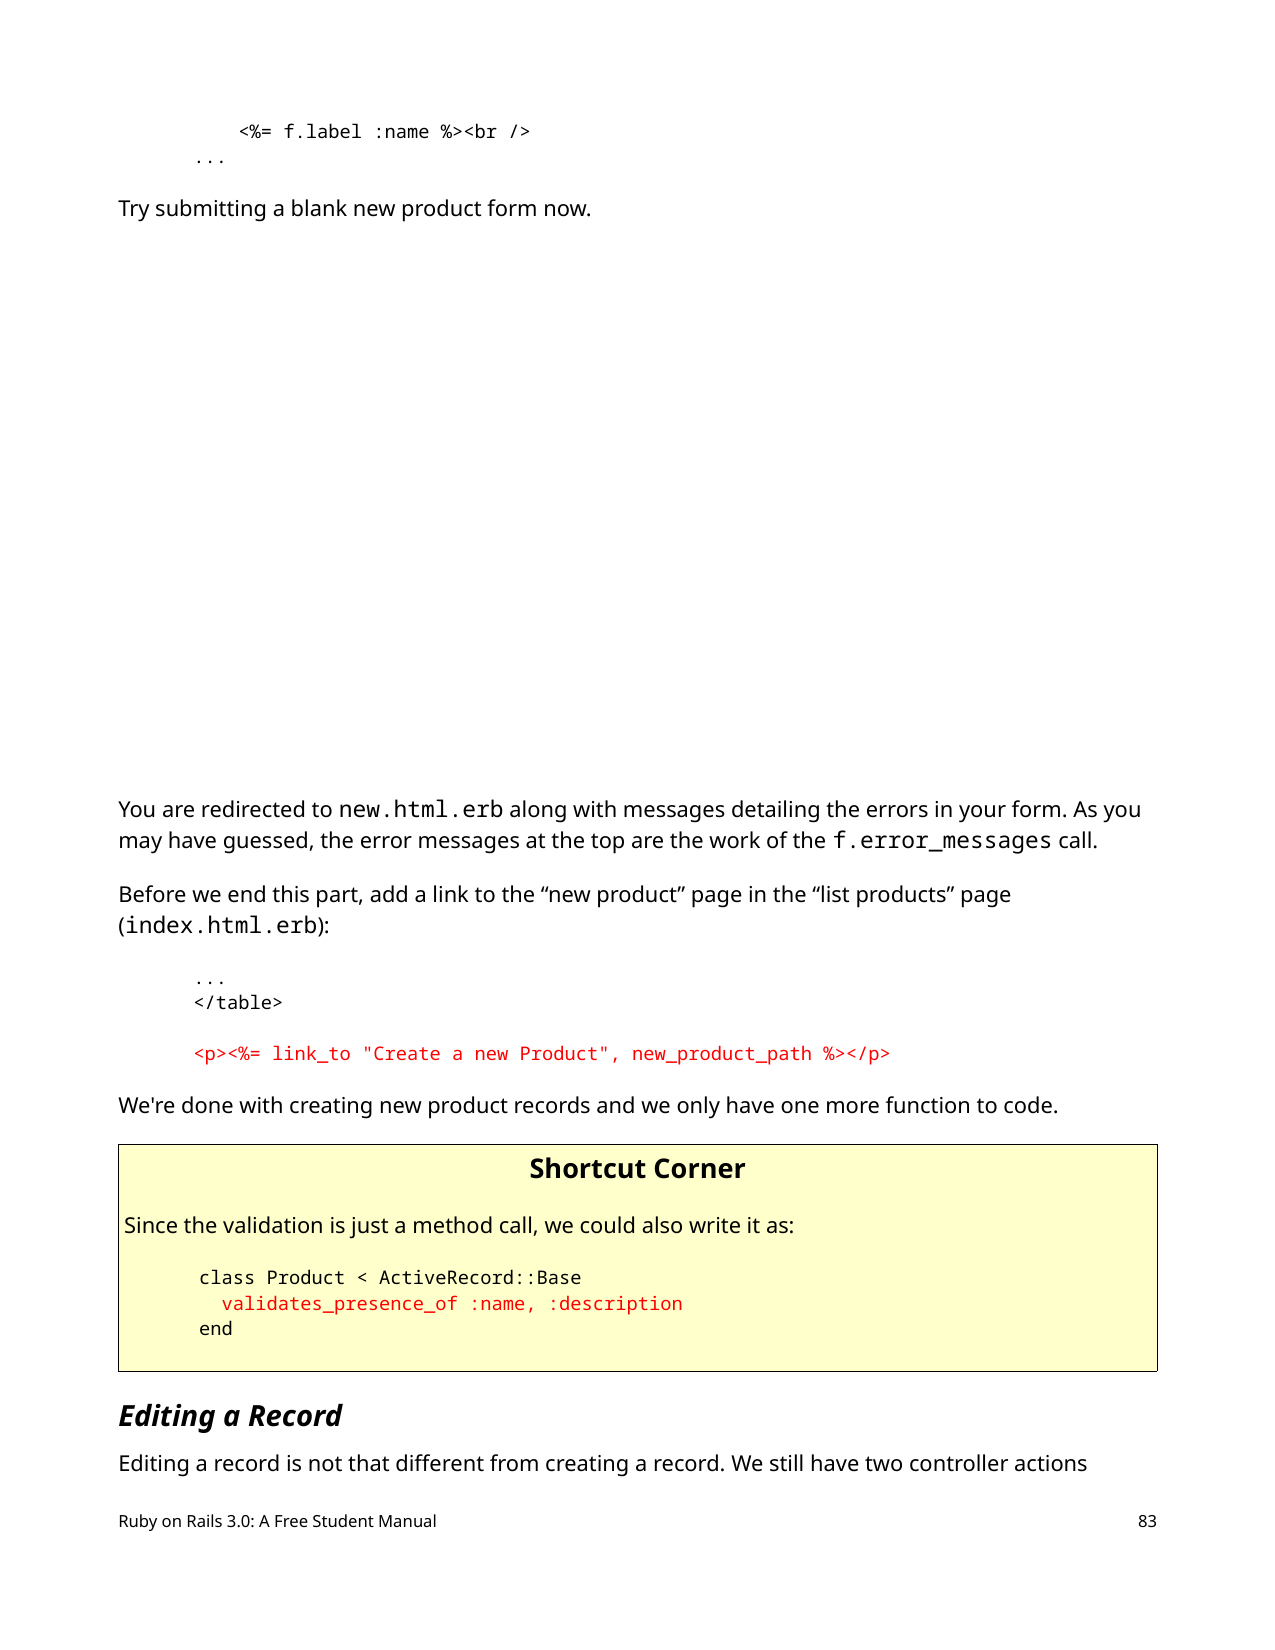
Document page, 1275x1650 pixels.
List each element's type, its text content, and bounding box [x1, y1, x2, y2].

text You are redirected to new.html.erb along with messages detailing the errors in your form. As you may have guessed, the error messages at the top are the work of the f.error_messages call. [118, 793, 1157, 855]
text Try submitting a blank new product form now. [118, 193, 1157, 223]
subtitle Editing a Record [118, 1396, 1157, 1435]
text We're done with creating new product records and we only have one more function to code. [118, 1090, 1157, 1120]
text Before we end this part, add a link to the “new product” page in the “list products” page (index.html.erb): [118, 879, 1157, 940]
table_header Shortcut Corner Since the validation is just a method call, we could also write it as: class Product < ActiveRecord::Base validates_presence_of :name, :description end [119, 1145, 1157, 1371]
text Editing a record is not that different from creating a record. We still have two controller actions [118, 1448, 1157, 1478]
text <%= f.label :name %><br /> ... [193, 118, 1157, 169]
text ... </table> <p><%= link_to "Create a new Product", new_product_path %></p> [193, 964, 1157, 1066]
